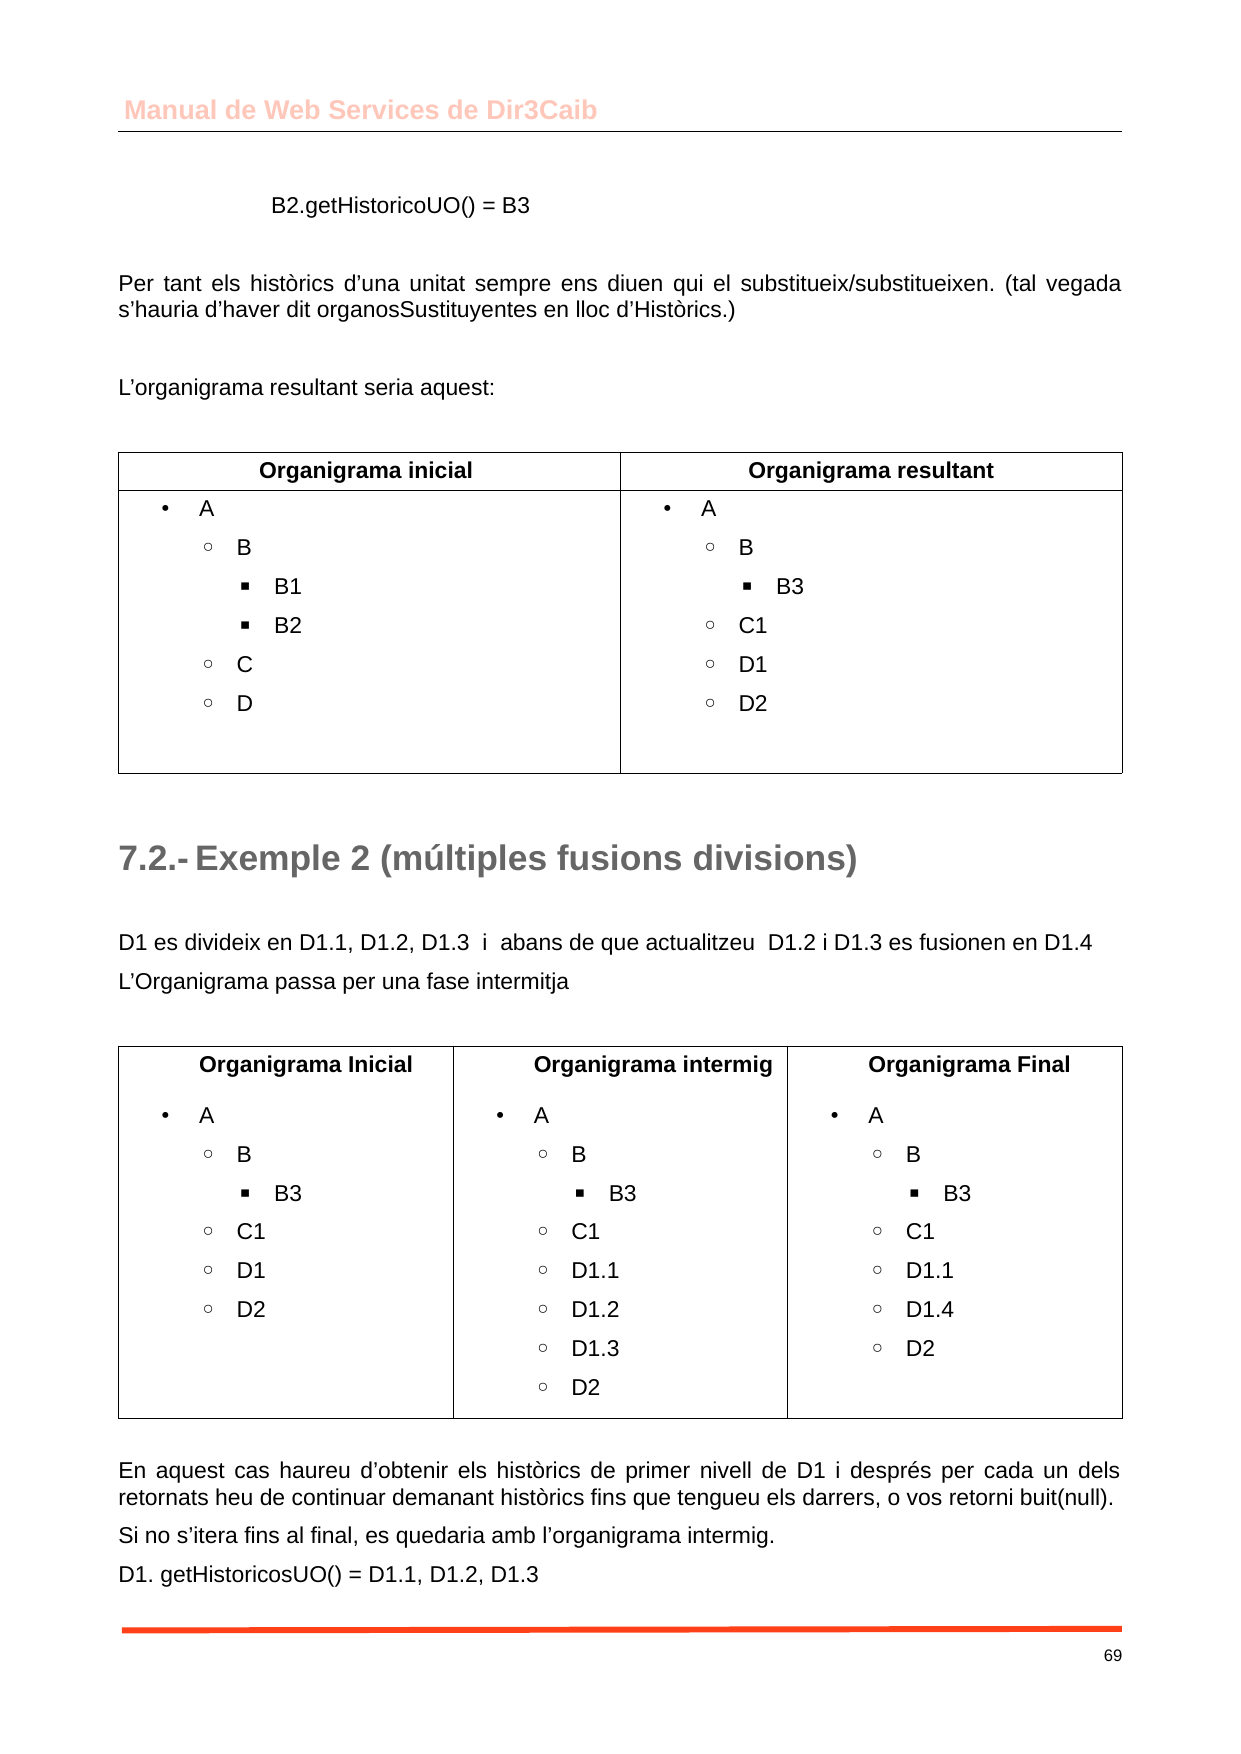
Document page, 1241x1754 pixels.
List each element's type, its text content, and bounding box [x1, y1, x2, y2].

table_cell A B B3 C1 D1.1 D1.2 D1.3 D2 [454, 1096, 787, 1418]
text L’organigrama resultant seria aquest: [118, 374, 1122, 400]
table_header Organigrama resultant [621, 453, 1122, 489]
text D1 es divideix en D1.1, D1.2, D1.3 i abans de que actualitzeu D1.2 i D1.3 es fusionen en D1.4 [118, 929, 1122, 955]
text Per tant els històrics d’una unitat sempre ens diuen qui el substitueix/substitueixen. (tal vegada s’hauria d’haver dit organosSustituyentes en lloc d’Històrics.) [118, 270, 1122, 322]
table_cell A B B3 C1 D1 D2 [621, 491, 1122, 773]
table_cell A B B3 C1 D1 D2 [119, 1096, 453, 1418]
text Si no s’itera fins al final, es quedaria amb l’organigrama intermig. [118, 1522, 1122, 1549]
subtitle Exemple 2 (múltiples fusions divisions) [118, 837, 1122, 878]
table_header Organigrama Final [788, 1047, 1122, 1096]
text En aquest cas haureu d’obtenir els històrics de primer nivell de D1 i després per cada un dels retornats heu de continuar demanant històrics fins que tengueu els darrers, o vos retorni buit(null). [118, 1457, 1122, 1510]
text D1. getHistoricosUO() = D1.1, D1.2, D1.3 [118, 1561, 1122, 1588]
table_cell A B B1 B2 C D [119, 491, 620, 773]
table_cell A B B3 C1 D1.1 D1.4 D2 [788, 1096, 1122, 1418]
text B2.getHistoricoUO() = B3 [118, 192, 1122, 218]
table_header Organigrama intermig [454, 1047, 787, 1096]
text L’Organigrama passa per una fase intermitja [118, 968, 1122, 994]
table_header Organigrama Inicial [119, 1047, 453, 1096]
table_header Organigrama inicial [119, 453, 620, 489]
